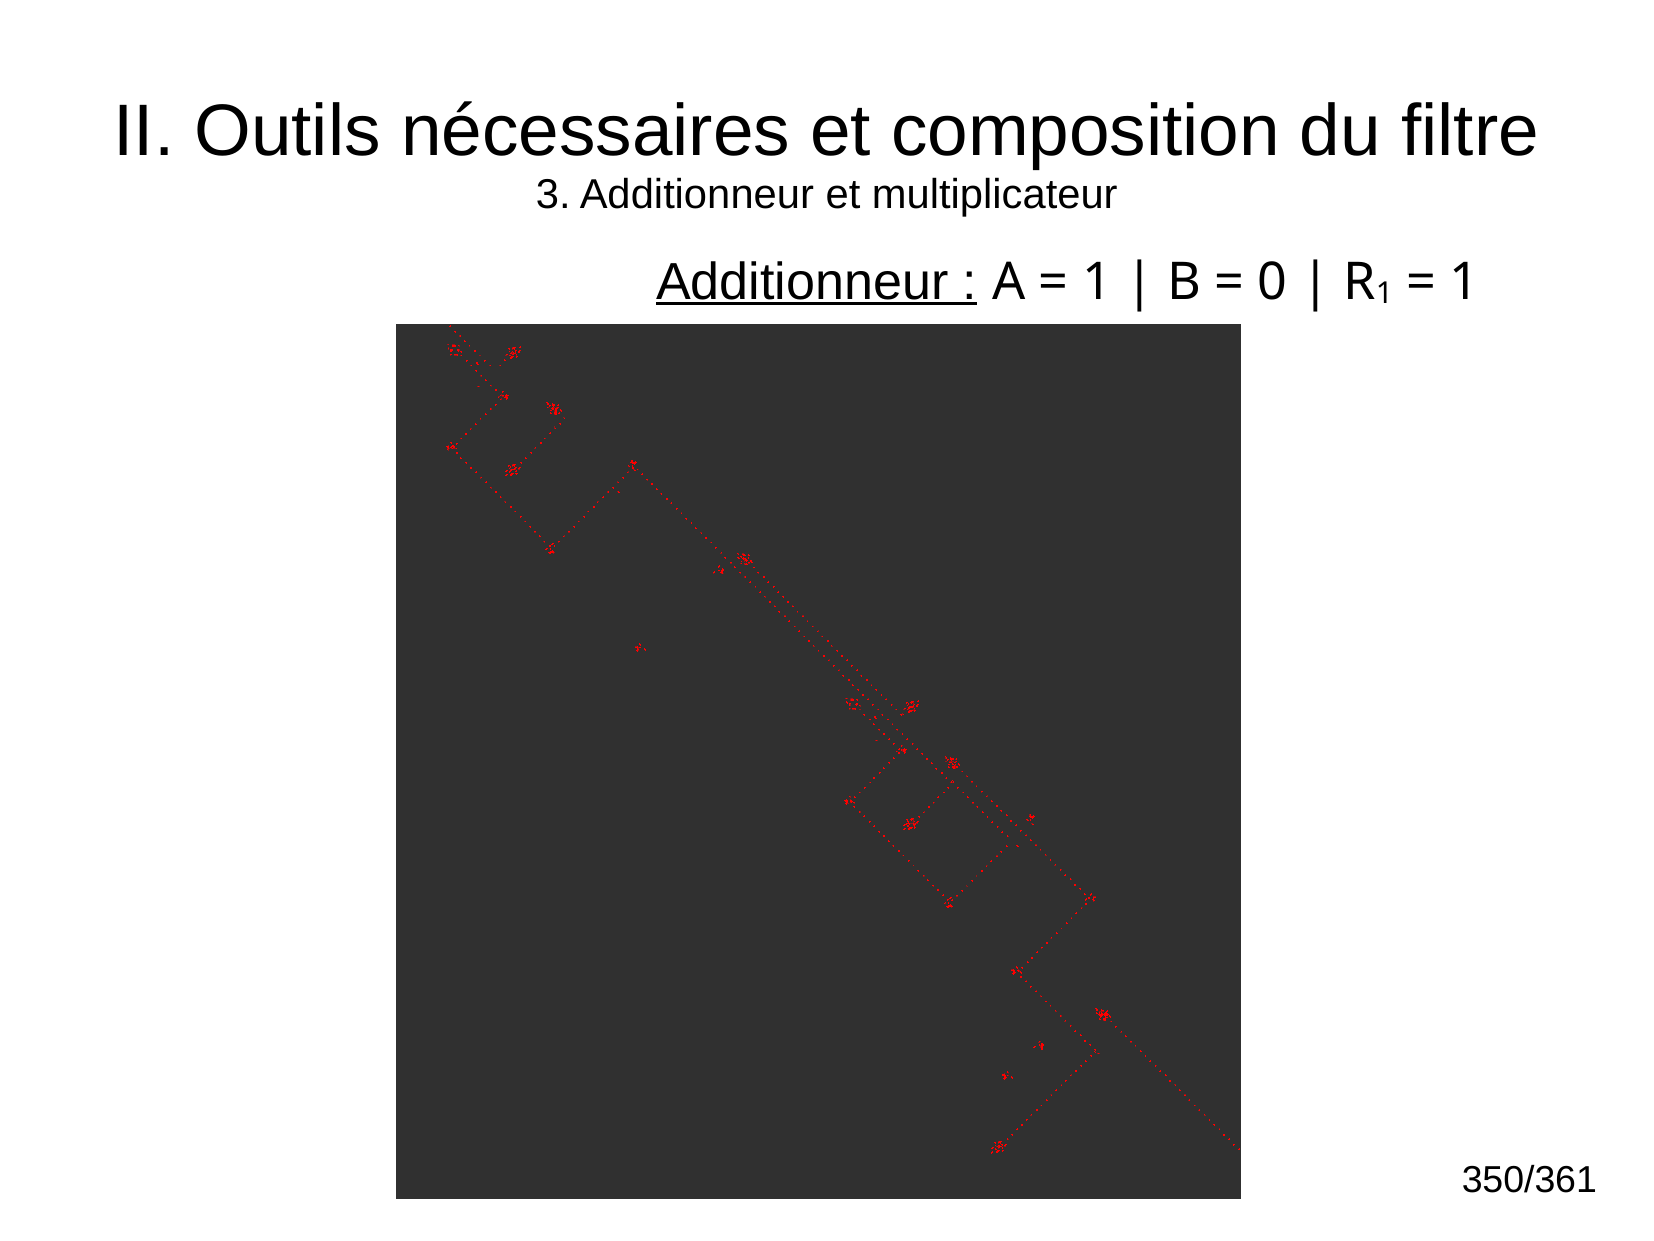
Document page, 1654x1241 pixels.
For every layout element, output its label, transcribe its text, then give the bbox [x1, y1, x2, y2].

title II. Outils nécessaires et composition du filtre 3. Additionneur et multiplicateur [82, 49, 1571, 257]
picture [396, 324, 1241, 1200]
text_box Additionneur : A = 1 | B = 0 | R1 = 1 [641, 236, 1453, 312]
text_box <number>/361 [1447, 1151, 1654, 1209]
